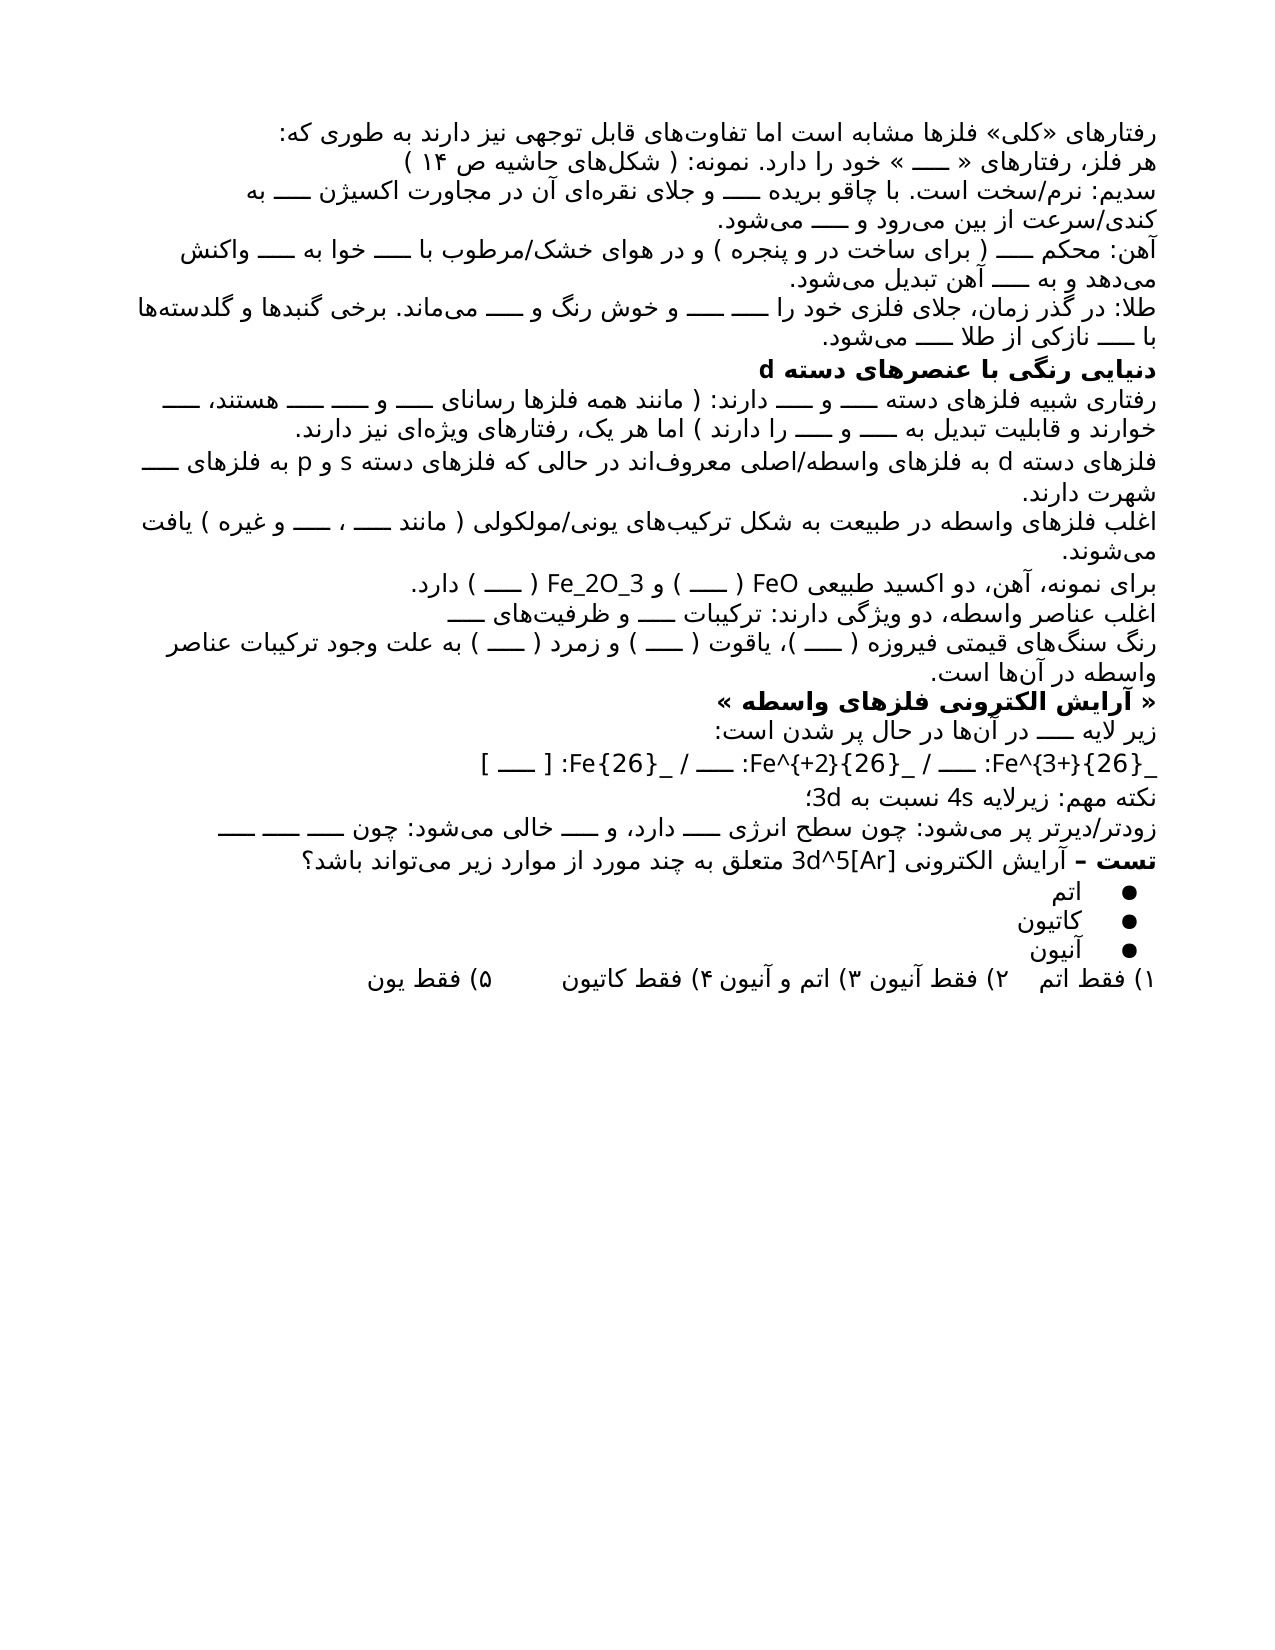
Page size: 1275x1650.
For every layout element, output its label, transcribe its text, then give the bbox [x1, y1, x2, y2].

text سدیم: نرم/سخت است. با چاقو بریده ـــــ و جلای نقره‌ای آن در مجاورت اکسیژن ـــــ به کندی/سرعت از بین می‌رود و ـــــ می‌شود. [118, 176, 1157, 235]
text هر فلز، رفتار‌های « ـــــ » خود را دارد. نمونه: ( شکل‌های حاشیه ص ۱۴ ) [118, 147, 1157, 176]
text رفتار‌های «کلی» فلز‌ها مشابه است اما تفاوت‌های قابل توجهی نیز دارند به طوری که: [118, 118, 1157, 147]
text ۱) فقط اتم ۲) فقط آنیون ۳) اتم و آنیون ۴) فقط کاتیون ۵) فقط یون [118, 964, 1157, 993]
text « آرایش الکترونی فلز‌های واسطه » [118, 687, 1157, 716]
text _{26}Fe^{3+}: ـــــ / _{26}Fe^{+2}: ـــــ / _{26}Fe: [ ـــــ ] [118, 745, 1157, 779]
text فلز‌های دسته d به فلز‌های واسطه/اصلی معروف‌اند در حالی که فلز‌های دسته s و p به فلز‌های ـــــ شهرت دارند. [118, 444, 1157, 507]
text رفتاری شبیه فلز‌های دسته ـــــ و ـــــ دارند: ( مانند همه فلز‌ها رسانای ـــــ و ـــــ ـــــ هستند، ـــــ خوارند و قابلیت تبدیل به ـــــ و ـــــ را دارند ) اما هر یک، رفتار‌های ویژه‌ای نیز دارند. [118, 386, 1157, 444]
list آنیون [118, 935, 1119, 964]
text آهن: محکم ـــــ ( برای ساخت در و پنجره ) و در هوای خشک/مرطوب با ـــــ خوا به ـــــ واکنش می‌دهد و به ـــــ آهن تبدیل می‌شود. [118, 235, 1157, 293]
text طلا: در گذر زمان، جلای فلزی خود را ـــــ ـــــ و خوش رنگ و ـــــ می‌ماند. برخی گنبد‌ها و گلدسته‌ها با ـــــ نازکی از طلا ـــــ می‌شود. [118, 293, 1157, 351]
text دنیایی رنگی با عنصر‌های دسته d [118, 351, 1157, 386]
text زیر لایه ـــــ در آن‌ها در حال پر شدن است: [118, 716, 1157, 745]
text برای نمونه، آهن، دو اکسید طبیعی FeO ( ـــــ ) و Fe_2O_3 ( ـــــ ) دارد. [118, 565, 1157, 599]
text نکته مهم: زیرلایه 4s نسبت به 3d؛ [118, 779, 1157, 813]
text زودتر/دیرتر پر می‌شود: چون سطح انرژی ـــــ دارد، و ـــــ خالی می‌شود: چون ـــــ ـــــ ـــــ [118, 813, 1157, 843]
list اتم [118, 877, 1119, 906]
text اغلب فلز‌های واسطه در طبیعت به شکل ترکیب‌های یونی/مولکولی ( مانند ـــــ ، ـــــ و غیره ) یافت می‌شوند. [118, 507, 1157, 565]
text رنگ سنگ‌های قیمتی فیروزه ( ـــــ )، یاقوت ( ـــــ ) و زمرد ( ـــــ ) به علت وجود ترکیبات عناصر واسطه در آن‌ها است. [118, 629, 1157, 687]
list کاتیون [118, 906, 1119, 935]
text تست – آرایش الکترونی [Ar]3d^5 متعلق به چند مورد از موارد زیر می‌تواند باشد؟ [118, 843, 1157, 877]
text اغلب عناصر واسطه، دو ویژگی دارند: ترکیبات ـــــ و ظرفیت‌های ـــــ [118, 599, 1157, 629]
